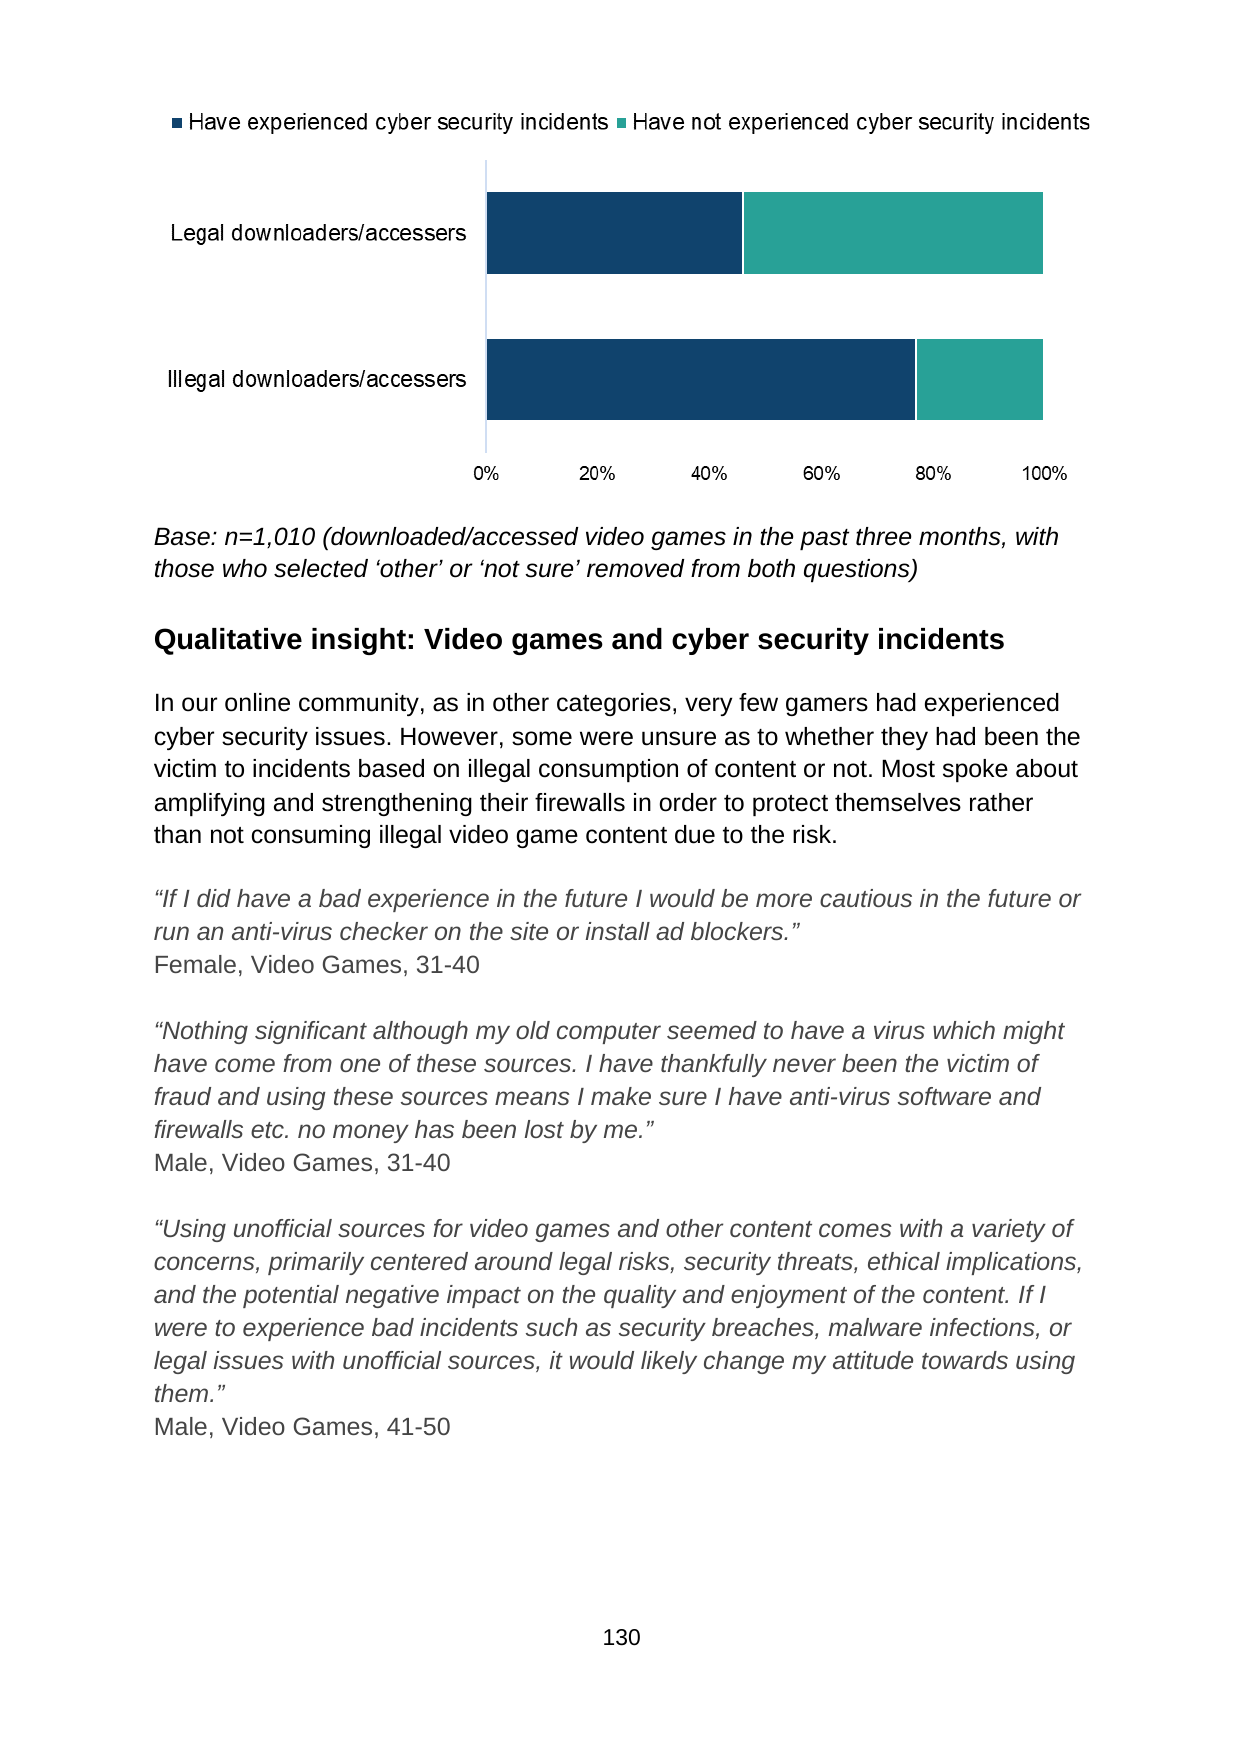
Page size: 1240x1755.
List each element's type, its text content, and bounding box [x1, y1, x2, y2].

text Female, Video Games, 31-40 [153, 950, 1089, 978]
text Male, Video Games, 31-40 [153, 1148, 1089, 1177]
text “Nothing significant although my old computer seemed to have a virus which might have come from one of these sources. I have thankfully never been the victim of fraud and using these sources means I make sure I have anti-virus software and firewalls etc. no money has been lost by me.” [153, 1016, 1089, 1144]
text “If I did have a bad experience in the future I would be more cautious in the future or run an anti-virus checker on the site or install ad blockers.” [153, 884, 1089, 946]
text Male, Video Games, 41-50 [153, 1412, 1089, 1441]
text In our online community, as in other categories, very few gamers had experienced cyber security issues. However, some were unsure as to whether they had been the victim to incidents based on illegal consumption of content or not. Most spoke about amplifying and strengthening their firewalls in order to protect themselves rather than not consuming illegal video game content due to the risk. [153, 688, 1089, 849]
text Base: n=1,010 (downloaded/accessed video games in the past three months, with those who selected ‘other’ or ‘not sure’ removed from both questions) [153, 521, 1089, 583]
text “Using unofficial sources for video games and other content comes with a variety of concerns, primarily centered around legal risks, security threats, ethical implications, and the potential negative impact on the quality and enjoyment of the content. If I were to experience bad incidents such as security breaches, malware infections, or legal issues with unofficial sources, it would likely change my attitude towards using them.” [153, 1214, 1089, 1408]
subtitle Qualitative insight: Video games and cyber security incidents [153, 622, 1089, 655]
